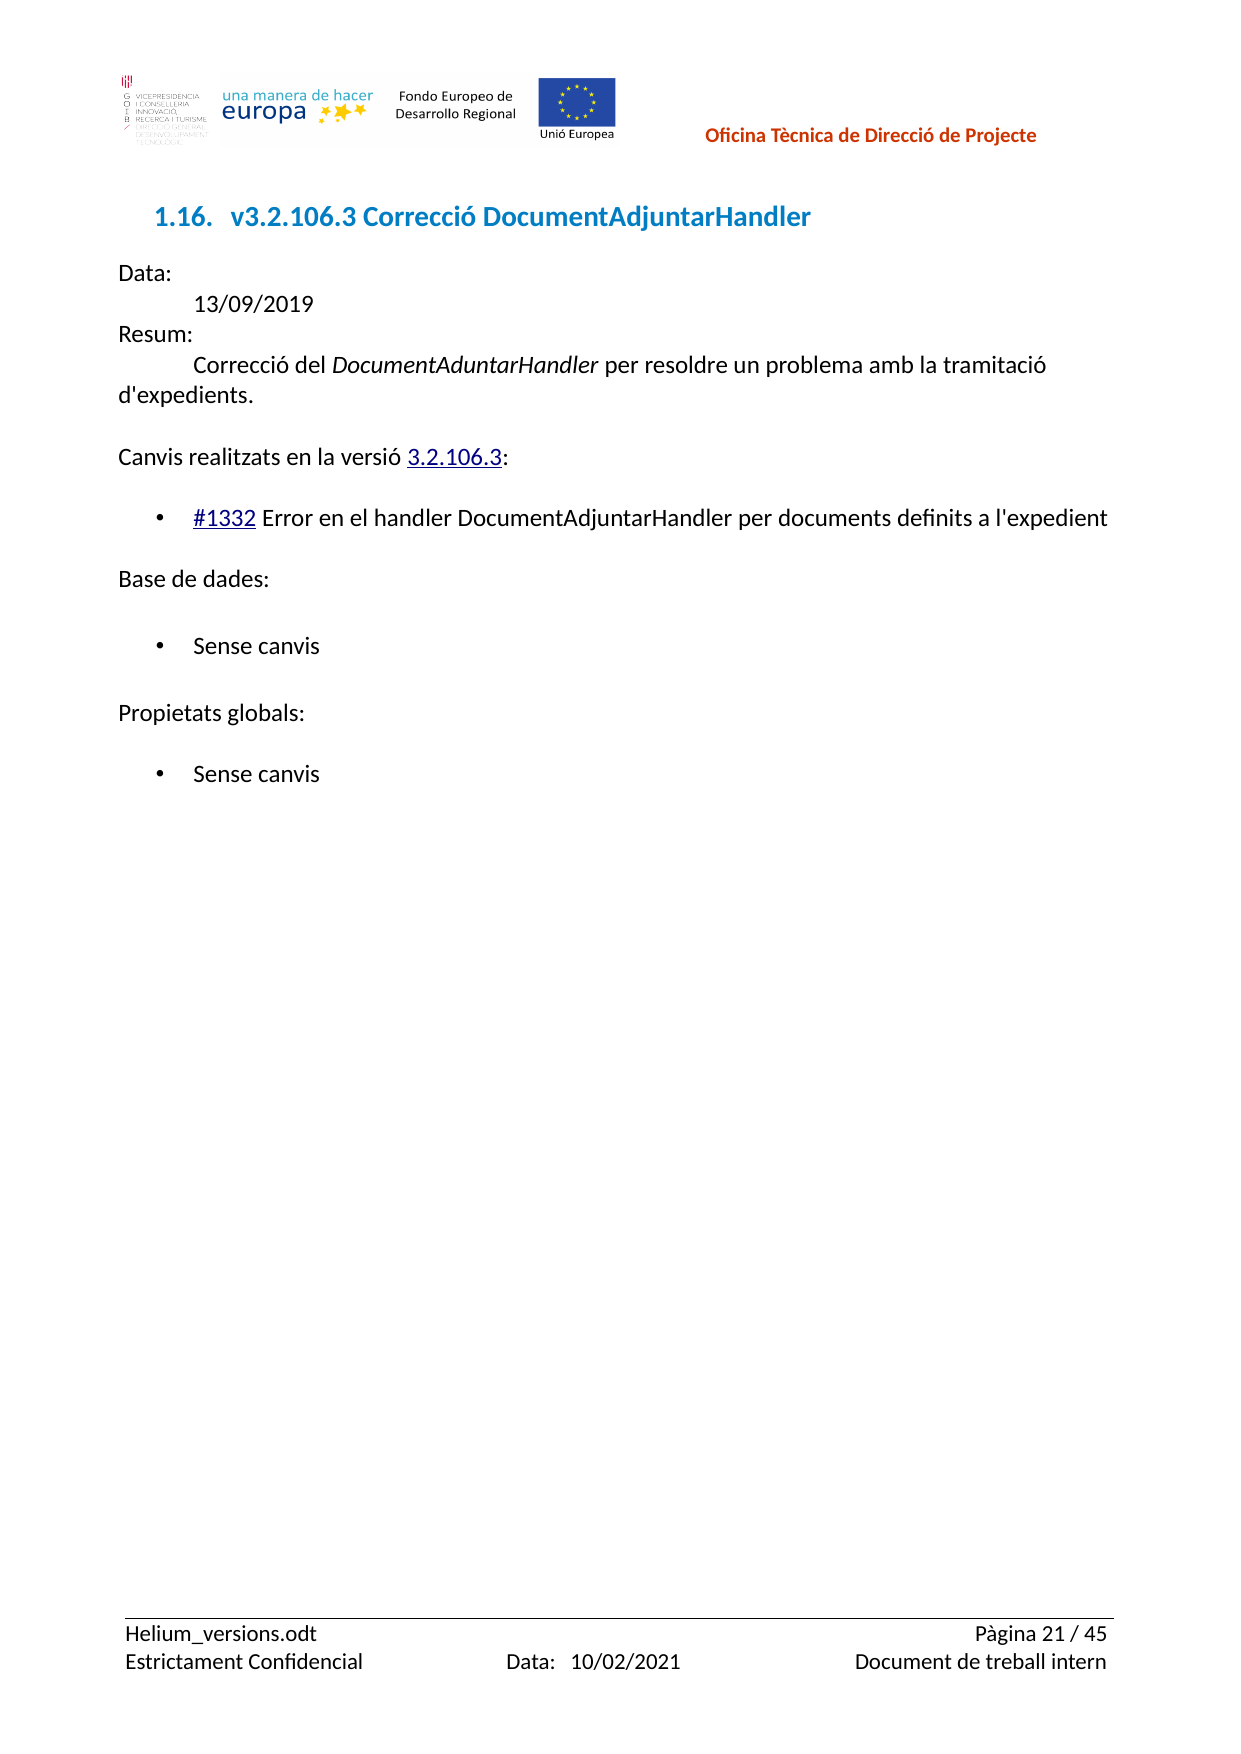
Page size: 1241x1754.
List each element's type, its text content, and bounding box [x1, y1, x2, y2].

list Sense canvis [156, 630, 1122, 660]
subtitle v3.2.106.3 Correcció DocumentAdjuntarHandler [153, 198, 1122, 234]
list #1332 Error en el handler DocumentAdjuntarHandler per documents definits a l'expedient [156, 502, 1122, 532]
text Canvis realitzats en la versió 3.2.106.3: [118, 441, 1122, 471]
text Resum: [118, 319, 1122, 349]
picture [118, 73, 213, 147]
list Sense canvis [156, 758, 1122, 788]
text 13/09/2019 [118, 288, 1122, 319]
text Propietats globals: [118, 697, 1122, 727]
text Base de dades: [118, 563, 1122, 593]
text Correcció del DocumentAduntarHandler per resoldre un problema amb la tramitació d'expedients. [118, 349, 1122, 410]
text Data: [118, 258, 1122, 288]
picture [219, 73, 621, 147]
